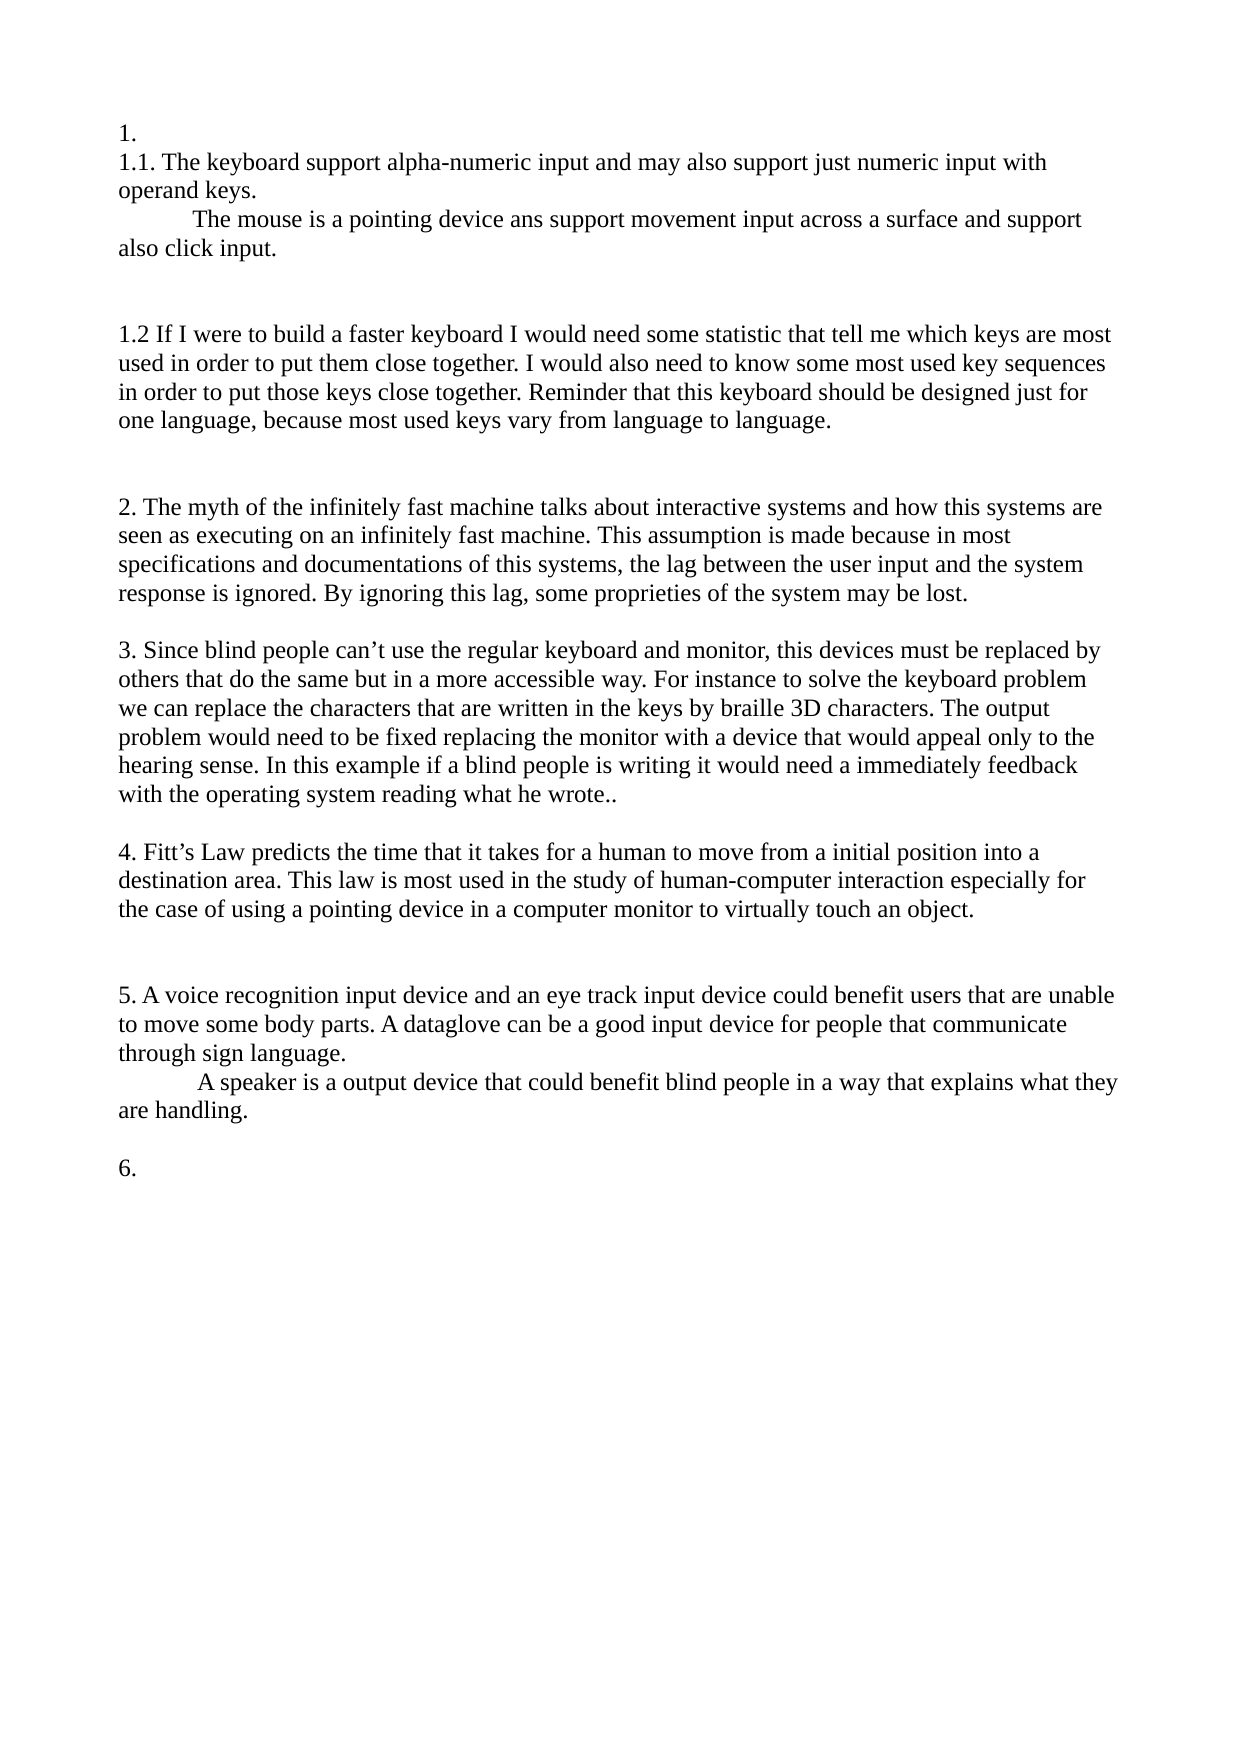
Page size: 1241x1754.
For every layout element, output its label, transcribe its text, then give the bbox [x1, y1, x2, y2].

text 6. [118, 1153, 1122, 1182]
text 4. Fitt’s Law predicts the time that it takes for a human to move from a initial position into a destination area. This law is most used in the study of human-computer interaction especially for the case of using a pointing device in a computer monitor to virtually touch an object. [118, 837, 1122, 923]
text The mouse is a pointing device ans support movement input across a surface and support also click input. [118, 204, 1122, 262]
text 1.2 If I were to build a faster keyboard I would need some statistic that tell me which keys are most used in order to put them close together. I would also need to know some most used key sequences in order to put those keys close together. Reminder that this keyboard should be designed just for one language, because most used keys vary from language to language. [118, 319, 1122, 434]
text 2. The myth of the infinitely fast machine talks about interactive systems and how this systems are seen as executing on an infinitely fast machine. This assumption is made because in most specifications and documentations of this systems, the lag between the user input and the system response is ignored. By ignoring this lag, some proprieties of the system may be lost. [118, 492, 1122, 607]
text 5. A voice recognition input device and an eye track input device could benefit users that are unable to move some body parts. A dataglove can be a good input device for people that communicate through sign language. [118, 981, 1122, 1067]
text 1.1. The keyboard support alpha-numeric input and may also support just numeric input with operand keys. [118, 147, 1122, 204]
text 1. [118, 118, 1122, 147]
text 3. Since blind people can’t use the regular keyboard and monitor, this devices must be replaced by others that do the same but in a more accessible way. For instance to solve the keyboard problem we can replace the characters that are written in the keys by braille 3D characters. The output problem would need to be fixed replacing the monitor with a device that would appeal only to the hearing sense. In this example if a blind people is writing it would need a immediately feedback with the operating system reading what he wrote.. [118, 636, 1122, 808]
text A speaker is a output device that could benefit blind people in a way that explains what they are handling. [118, 1067, 1122, 1124]
